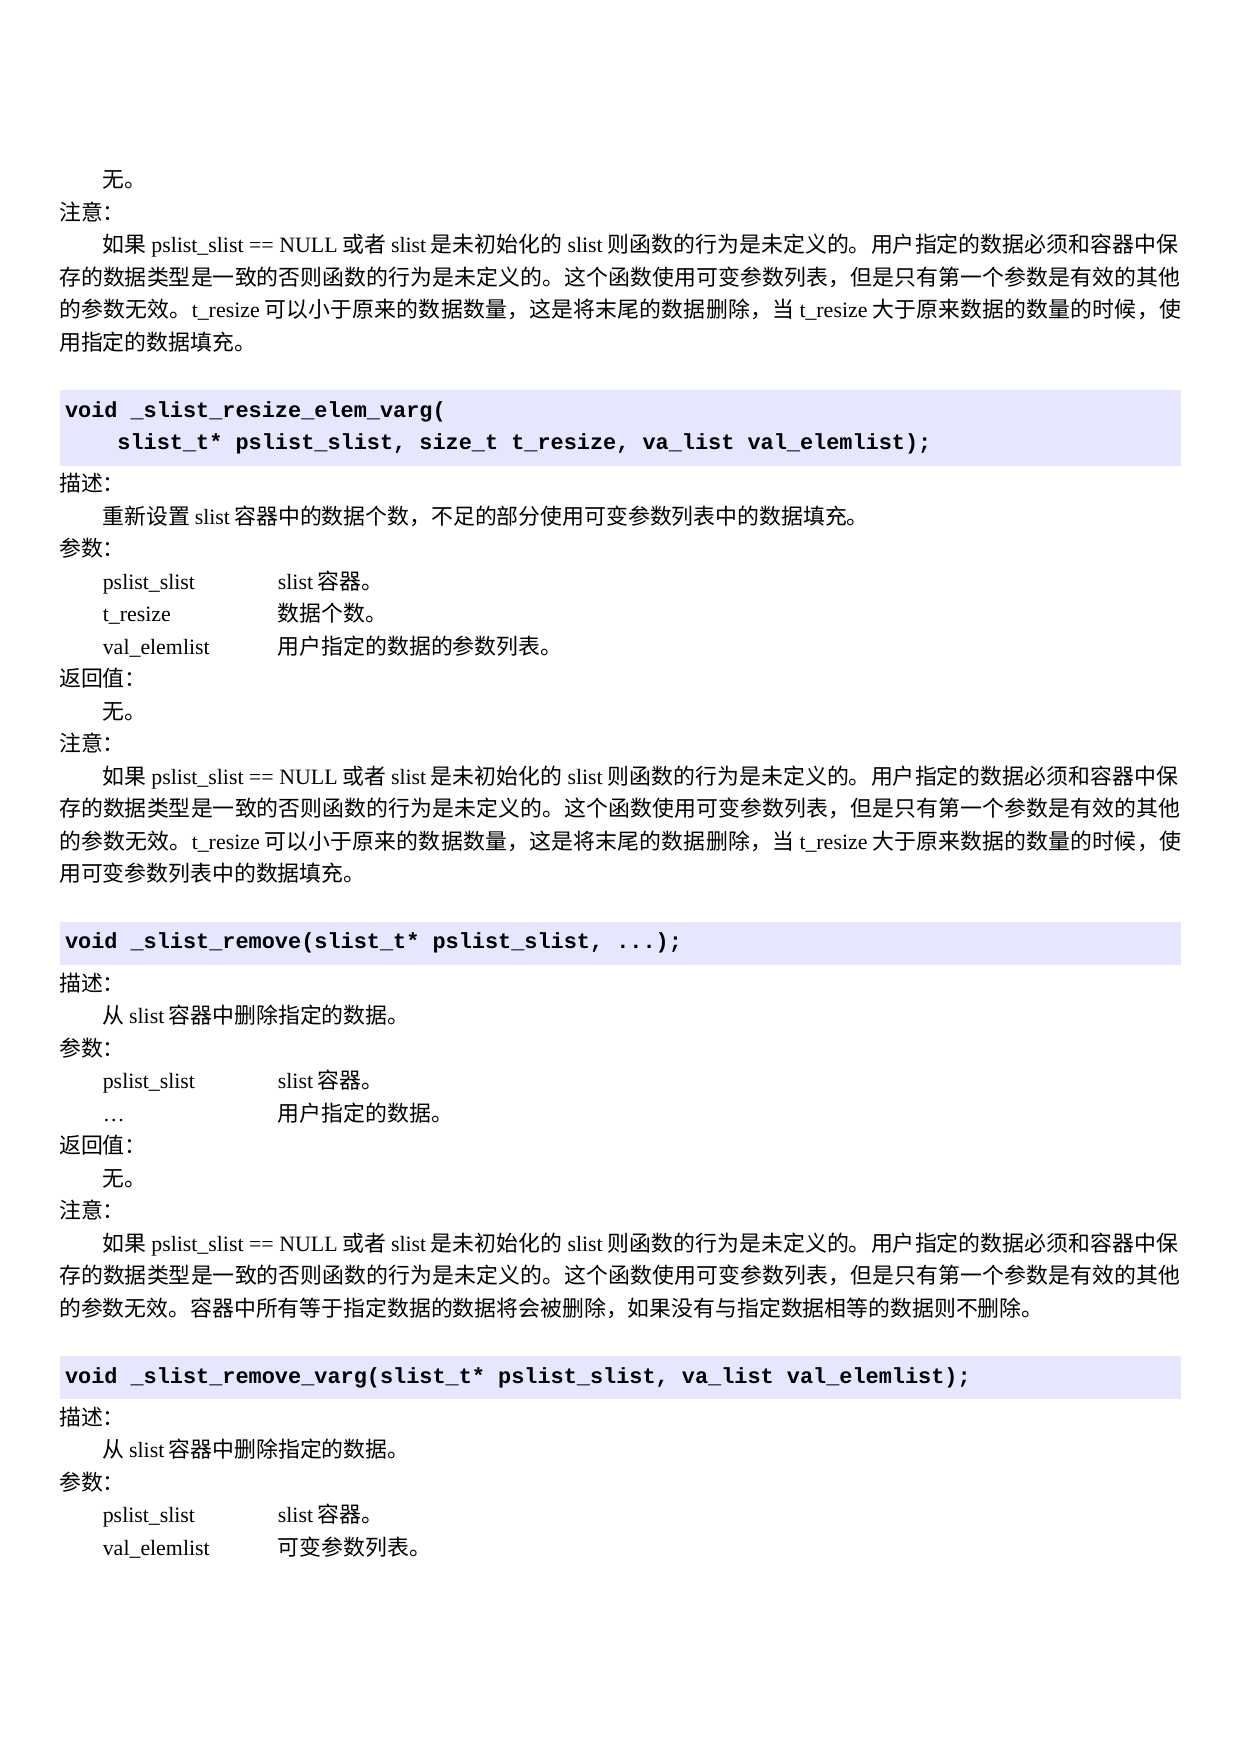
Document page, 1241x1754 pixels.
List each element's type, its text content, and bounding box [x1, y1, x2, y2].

text 参数： [59, 531, 1181, 563]
text 参数： [59, 1030, 1181, 1063]
text 如果pslist_slist == NULL或者slist是未初始化的slist则函数的行为是未定义的。用户指定的数据必须和容器中保存的数据类型是一致的否则函数的行为是未定义的。这个函数使用可变参数列表，但是只有第一个参数是有效的其他的参数无效。t_resize可以小于原来的数据数量，这是将末尾的数据删除，当t_resize大于原来数据的数量的时候，使用指定的数据填充。 [59, 227, 1181, 357]
text 注意： [59, 194, 1181, 227]
text 从slist容器中删除指定的数据。 [59, 1432, 1181, 1464]
text 参数： [59, 1464, 1181, 1497]
text 无。 [59, 162, 1181, 194]
text pslist_slist slist容器。 [59, 1497, 1181, 1529]
text 如果pslist_slist == NULL或者slist是未初始化的slist则函数的行为是未定义的。用户指定的数据必须和容器中保存的数据类型是一致的否则函数的行为是未定义的。这个函数使用可变参数列表，但是只有第一个参数是有效的其他的参数无效。t_resize可以小于原来的数据数量，这是将末尾的数据删除，当t_resize大于原来数据的数量的时候，使用可变参数列表中的数据填充。 [59, 758, 1181, 888]
text 无。 [59, 1160, 1181, 1193]
text 注意： [59, 1193, 1181, 1225]
text 如果pslist_slist == NULL或者slist是未初始化的slist则函数的行为是未定义的。用户指定的数据必须和容器中保存的数据类型是一致的否则函数的行为是未定义的。这个函数使用可变参数列表，但是只有第一个参数是有效的其他的参数无效。容器中所有等于指定数据的数据将会被删除，如果没有与指定数据相等的数据则不删除。 [59, 1225, 1181, 1323]
text val_elemlist 可变参数列表。 [59, 1529, 1181, 1562]
text 描述： [59, 467, 1181, 498]
text 从slist容器中删除指定的数据。 [59, 998, 1181, 1030]
text 无。 [59, 693, 1181, 726]
table_header void _slist_remove(slist_t* pslist_slist, ...); [60, 922, 1181, 965]
text … 用户指定的数据。 [59, 1095, 1181, 1128]
text pslist_slist slist容器。 [59, 1063, 1181, 1095]
text 返回值： [59, 661, 1181, 693]
text 重新设置slist容器中的数据个数，不足的部分使用可变参数列表中的数据填充。 [59, 498, 1181, 531]
text 注意： [59, 726, 1181, 758]
text 描述： [59, 1400, 1181, 1432]
text 描述： [59, 966, 1181, 998]
text pslist_slist slist容器。 [59, 563, 1181, 596]
table_header void _slist_remove_varg(slist_t* pslist_slist, va_list val_elemlist); [60, 1356, 1181, 1399]
table_header void _slist_resize_elem_varg( slist_t* pslist_slist, size_t t_resize, va_list val_elemlist); [60, 390, 1181, 466]
text t_resize 数据个数。 [59, 596, 1181, 628]
text 返回值： [59, 1128, 1181, 1160]
text val_elemlist 用户指定的数据的参数列表。 [59, 628, 1181, 661]
